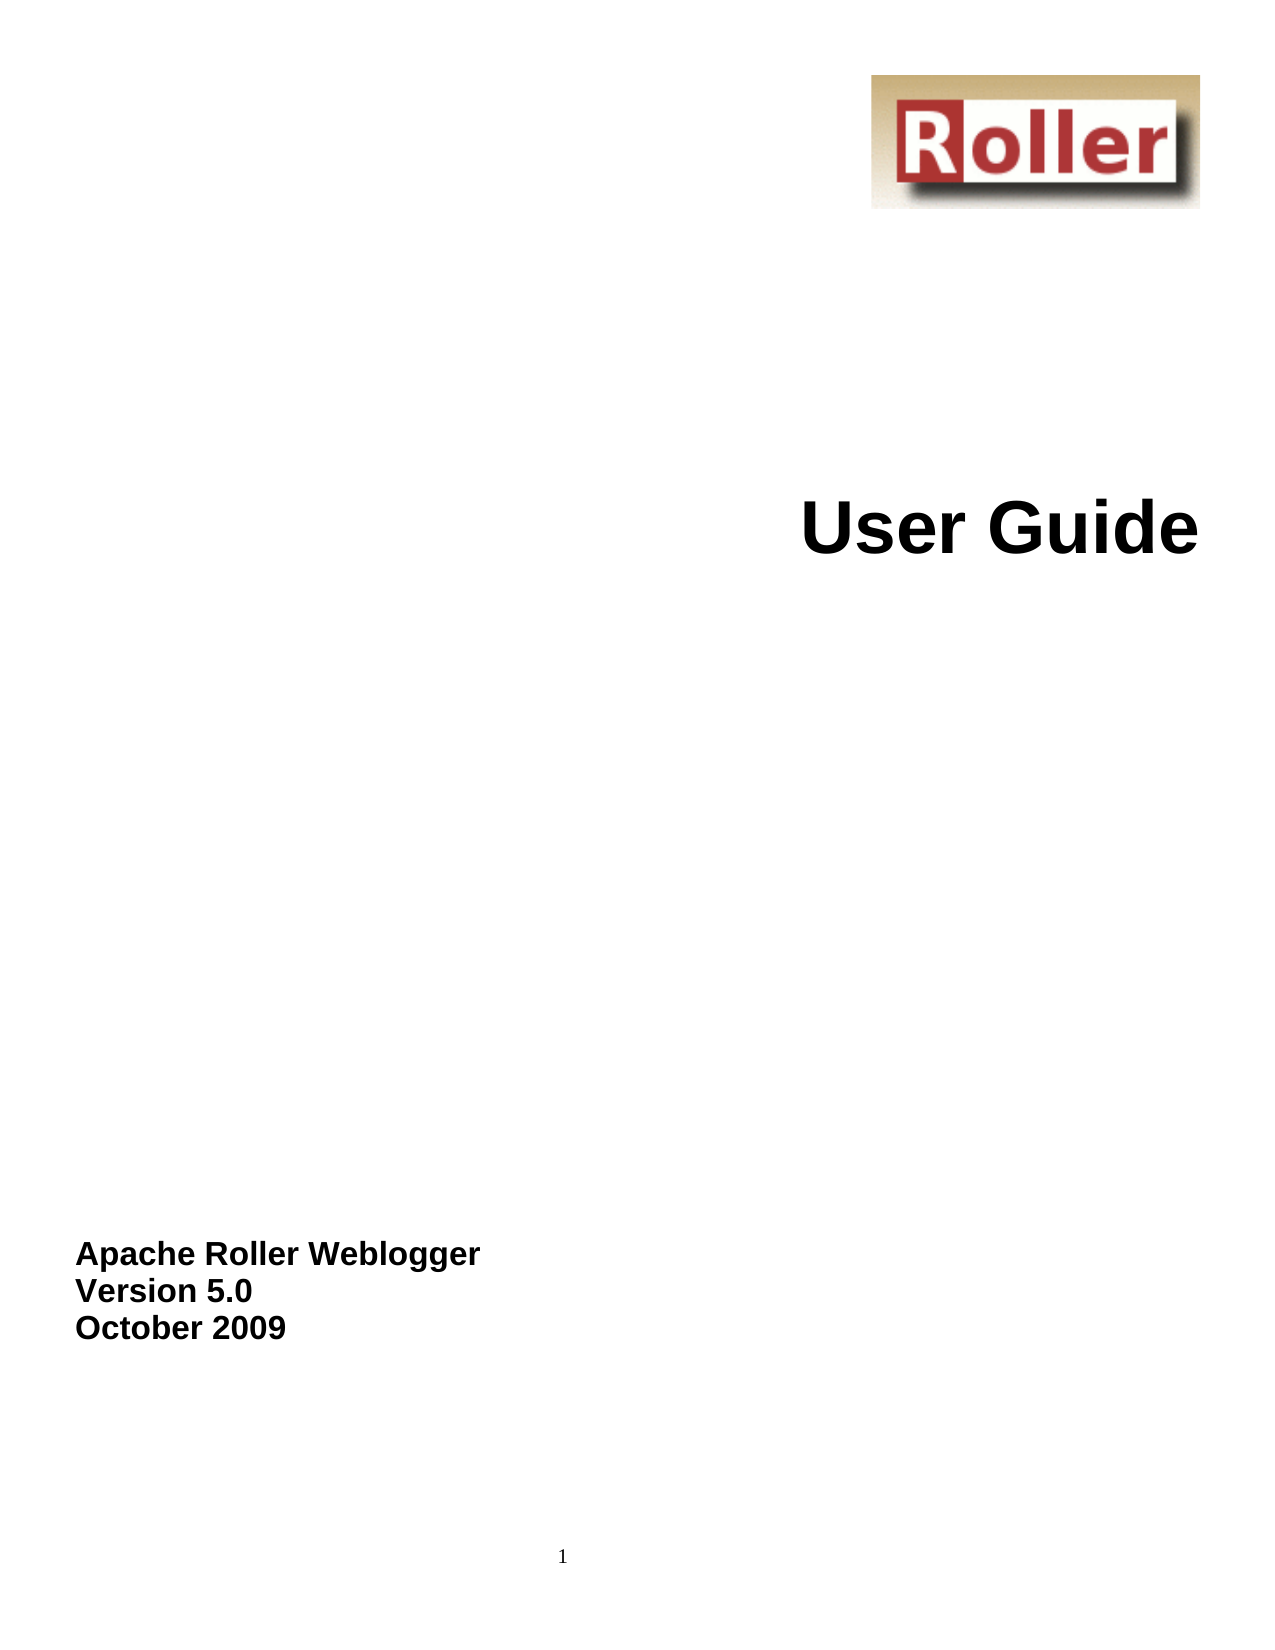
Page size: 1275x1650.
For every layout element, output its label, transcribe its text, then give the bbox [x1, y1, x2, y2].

text Apache Roller Weblogger [75, 1235, 1200, 1272]
text User Guide [75, 485, 1200, 569]
picture [871, 75, 1200, 209]
text Version 5.0 [75, 1272, 1200, 1309]
text October 2009 [75, 1309, 1200, 1347]
